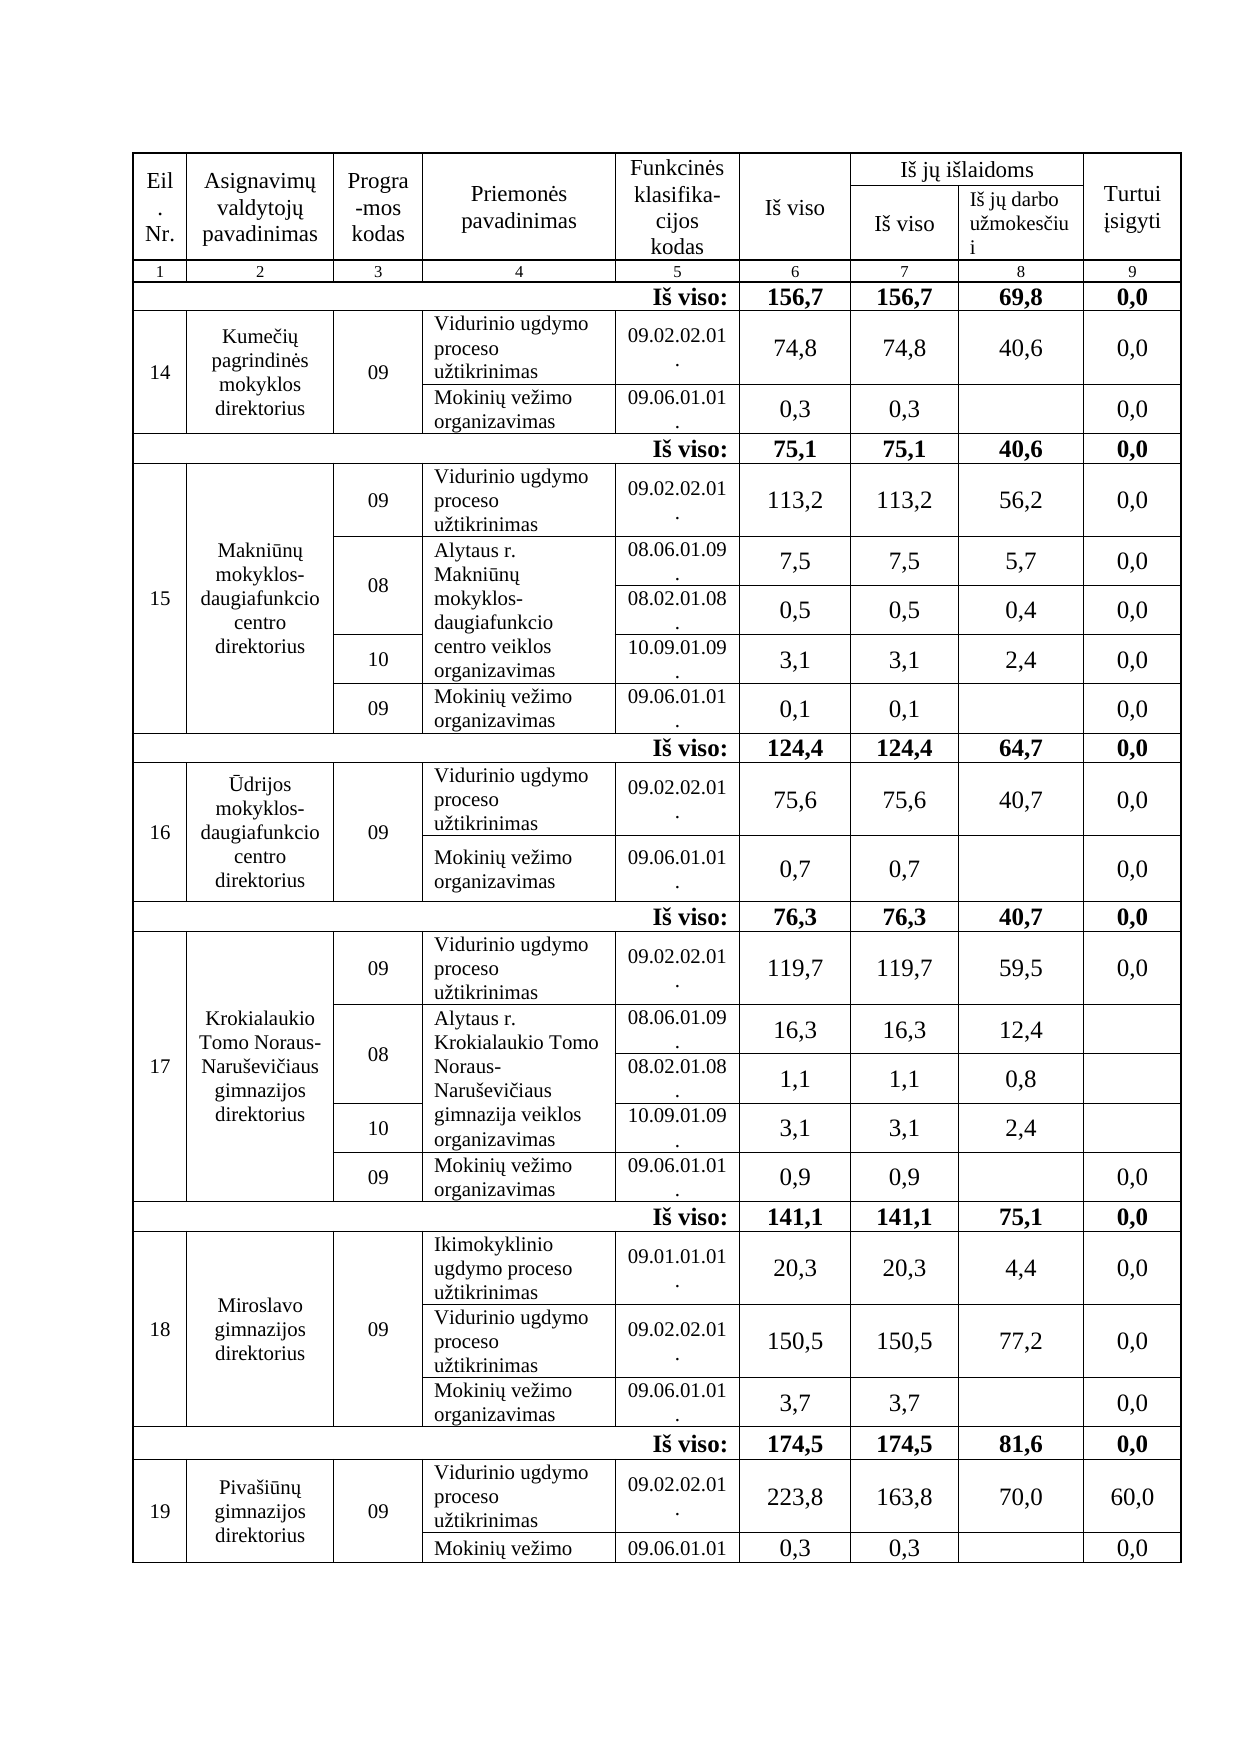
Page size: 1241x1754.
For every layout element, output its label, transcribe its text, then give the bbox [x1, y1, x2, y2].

table_cell 0,0 [1084, 734, 1180, 762]
table_cell [959, 1378, 1083, 1426]
table_cell 40,7 [959, 902, 1083, 931]
table_cell Mokinių vežimo organizavimas [423, 684, 615, 732]
table_cell 10.09.01.09. [616, 1104, 739, 1152]
table_cell 1,1 [740, 1054, 850, 1102]
table_cell 0,9 [851, 1153, 958, 1201]
table_cell 08 [334, 1005, 422, 1102]
table_cell 3,7 [851, 1378, 958, 1426]
table_cell Kumečių pagrindinės mokyklos direktorius [187, 311, 333, 433]
table_cell 64,7 [959, 734, 1083, 762]
table_cell 156,7 [851, 283, 958, 310]
table_cell Mokinių vežimo organizavimas [423, 1153, 615, 1201]
table_cell 14 [134, 311, 186, 433]
table_cell 0,4 [959, 586, 1083, 634]
table_cell 8 [959, 261, 1083, 281]
table_cell Iš jų darbo užmokesčiui [959, 186, 1083, 259]
table_cell 3,1 [740, 635, 850, 683]
table_cell Krokialaukio Tomo Noraus-Naruševičiaus gimnazijos direktorius [187, 932, 333, 1201]
table_cell 150,5 [851, 1305, 958, 1377]
table_cell 10.09.01.09. [616, 635, 739, 683]
table_cell 2,4 [959, 1104, 1083, 1152]
table_cell 4 [423, 261, 615, 281]
table_cell 09.06.01.01 [616, 1533, 739, 1562]
table_cell 09.01.01.01. [616, 1232, 739, 1304]
table_cell [1084, 1104, 1180, 1152]
table_cell 174,5 [851, 1427, 958, 1459]
table_cell 141,1 [740, 1202, 850, 1231]
table_cell Vidurinio ugdymo proceso užtikrinimas [423, 1305, 615, 1377]
table_cell 60,0 [1084, 1460, 1180, 1532]
table_cell 0,3 [740, 1533, 850, 1562]
table_cell 16,3 [851, 1005, 958, 1053]
table_cell [959, 1533, 1083, 1562]
table_cell 0,0 [1084, 1232, 1180, 1304]
table_cell 09.06.01.01. [616, 385, 739, 433]
table_cell Mokinių vežimo organizavimas [423, 1378, 615, 1426]
table_cell 0,5 [740, 586, 850, 634]
table_cell Alytaus r. Makniūnų mokyklos-daugiafunkcio centro veiklos organizavimas [423, 537, 615, 683]
table_cell 1,1 [851, 1054, 958, 1102]
table_cell 09 [334, 932, 422, 1004]
table_cell 16 [134, 763, 186, 901]
table_cell 09.06.01.01. [616, 1153, 739, 1201]
table_cell 0,0 [1084, 385, 1180, 433]
table_cell 0,0 [1084, 464, 1180, 536]
table_cell 119,7 [851, 932, 958, 1004]
table_cell 09 [334, 763, 422, 901]
table_cell 0,7 [740, 836, 850, 901]
table_cell 09.02.02.01. [616, 932, 739, 1004]
table_cell 0,3 [851, 385, 958, 433]
table_cell 10 [334, 1104, 422, 1152]
table_cell 09.02.02.01. [616, 1305, 739, 1377]
table_header Iš viso [740, 154, 850, 259]
table_cell Miroslavo gimnazijos direktorius [187, 1232, 333, 1426]
table_cell 5 [616, 261, 739, 281]
table_cell 223,8 [740, 1460, 850, 1532]
table_cell Vidurinio ugdymo proceso užtikrinimas [423, 1460, 615, 1532]
table_cell Iš viso [851, 186, 958, 259]
table_cell 0,0 [1084, 1427, 1180, 1459]
table_cell 0,0 [1084, 684, 1180, 732]
table_cell 75,6 [851, 763, 958, 835]
table_cell 124,4 [740, 734, 850, 762]
table_cell 150,5 [740, 1305, 850, 1377]
table_cell 2,4 [959, 635, 1083, 683]
table_cell 40,6 [959, 311, 1083, 383]
table_cell Iš viso: [134, 283, 739, 310]
table_header Asignavimų valdytojų pavadinimas [187, 154, 333, 259]
table_cell 40,6 [959, 434, 1083, 462]
table_cell 2 [187, 261, 333, 281]
table_cell Iš viso: [134, 734, 739, 762]
table_cell 0,0 [1084, 586, 1180, 634]
table_cell Iš viso: [134, 902, 739, 931]
table_cell 0,0 [1084, 283, 1180, 310]
table_cell Vidurinio ugdymo proceso užtikrinimas [423, 311, 615, 383]
table_cell 3,1 [740, 1104, 850, 1152]
table_cell 08.06.01.09. [616, 537, 739, 585]
table_cell 156,7 [740, 283, 850, 310]
table_cell 3,7 [740, 1378, 850, 1426]
table_cell 113,2 [851, 464, 958, 536]
table_cell 09.02.02.01. [616, 464, 739, 536]
table_cell 75,1 [740, 434, 850, 462]
table_cell 15 [134, 464, 186, 732]
table_cell 7 [851, 261, 958, 281]
table_cell 0,0 [1084, 1202, 1180, 1231]
table_cell Alytaus r. Krokialaukio Tomo Noraus-Naruševičiaus gimnazija veiklos organizavimas [423, 1005, 615, 1152]
table_cell 3,1 [851, 635, 958, 683]
table_cell 7,5 [740, 537, 850, 585]
table_cell 5,7 [959, 537, 1083, 585]
table_cell 7,5 [851, 537, 958, 585]
table_cell 20,3 [851, 1232, 958, 1304]
table_cell 0,0 [1084, 1533, 1180, 1562]
table_cell 141,1 [851, 1202, 958, 1231]
table_cell 20,3 [740, 1232, 850, 1304]
table_cell 09 [334, 1460, 422, 1562]
table_cell [959, 836, 1083, 901]
table_cell Iš viso: [134, 1427, 739, 1459]
table_cell 0,8 [959, 1054, 1083, 1102]
table_cell 40,7 [959, 763, 1083, 835]
table_cell 0,0 [1084, 1153, 1180, 1201]
table_cell 16,3 [740, 1005, 850, 1053]
table_cell 0,5 [851, 586, 958, 634]
table_cell 0,0 [1084, 902, 1180, 931]
table_cell 08.02.01.08. [616, 586, 739, 634]
table_cell 76,3 [740, 902, 850, 931]
table_header Eil. Nr. [134, 154, 186, 259]
table_cell 1 [134, 261, 186, 281]
table_cell 76,3 [851, 902, 958, 931]
table_cell 69,8 [959, 283, 1083, 310]
table_cell 56,2 [959, 464, 1083, 536]
table_cell 08.02.01.08. [616, 1054, 739, 1102]
table_cell 124,4 [851, 734, 958, 762]
table_cell Iš viso: [134, 1202, 739, 1231]
table_cell 09 [334, 464, 422, 536]
table_cell 09.06.01.01. [616, 684, 739, 732]
table_cell 09 [334, 311, 422, 433]
table_cell [959, 385, 1083, 433]
table_cell 18 [134, 1232, 186, 1426]
table_cell [959, 1153, 1083, 1201]
table_cell 0,9 [740, 1153, 850, 1201]
table_cell 70,0 [959, 1460, 1083, 1532]
table_header Turtui įsigyti [1084, 154, 1180, 259]
table_cell 0,3 [851, 1533, 958, 1562]
table_cell 0,7 [851, 836, 958, 901]
table_cell 08 [334, 537, 422, 634]
table_cell 81,6 [959, 1427, 1083, 1459]
table_cell 0,0 [1084, 635, 1180, 683]
table_cell 9 [1084, 261, 1180, 281]
table_cell Pivašiūnų gimnazijos direktorius [187, 1460, 333, 1562]
table_cell 09.02.02.01. [616, 311, 739, 383]
table_cell 17 [134, 932, 186, 1201]
table_header Priemonės pavadinimas [423, 154, 615, 259]
table_cell Vidurinio ugdymo proceso užtikrinimas [423, 763, 615, 835]
table_cell 77,2 [959, 1305, 1083, 1377]
table_cell Vidurinio ugdymo proceso užtikrinimas [423, 932, 615, 1004]
table_cell 163,8 [851, 1460, 958, 1532]
table_cell 74,8 [740, 311, 850, 383]
table_cell Mokinių vežimo organizavimas [423, 385, 615, 433]
table_cell 08.06.01.09. [616, 1005, 739, 1053]
table_cell 19 [134, 1460, 186, 1562]
table_cell 0,3 [740, 385, 850, 433]
table_cell 3 [334, 261, 422, 281]
table_cell 0,0 [1084, 311, 1180, 383]
table_cell 59,5 [959, 932, 1083, 1004]
table_cell Mokinių vežimo organizavimas [423, 836, 615, 901]
table_cell Iš viso: [134, 434, 739, 462]
table_cell Ūdrijos mokyklos-daugiafunkcio centro direktorius [187, 763, 333, 901]
table_cell 174,5 [740, 1427, 850, 1459]
table_cell 09.02.02.01. [616, 763, 739, 835]
table_cell 09.02.02.01. [616, 1460, 739, 1532]
table_cell 6 [740, 261, 850, 281]
table_cell 113,2 [740, 464, 850, 536]
table_cell Makniūnų mokyklos-daugiafunkcio centro direktorius [187, 464, 333, 732]
table_cell 75,1 [851, 434, 958, 462]
table_cell 09.06.01.01. [616, 836, 739, 901]
table_cell 0,0 [1084, 836, 1180, 901]
table_cell 4,4 [959, 1232, 1083, 1304]
table_cell Vidurinio ugdymo proceso užtikrinimas [423, 464, 615, 536]
table_header Progra-mos kodas [334, 154, 422, 259]
table_cell 3,1 [851, 1104, 958, 1152]
table_cell 09.06.01.01. [616, 1378, 739, 1426]
table_cell 0,0 [1084, 434, 1180, 462]
table_header Funkcinės klasifika-cijos kodas [616, 154, 739, 259]
table_cell 0,0 [1084, 1305, 1180, 1377]
table_cell 12,4 [959, 1005, 1083, 1053]
table_cell 0,0 [1084, 932, 1180, 1004]
table_header Iš jų išlaidoms [851, 154, 1083, 185]
table_cell 0,1 [740, 684, 850, 732]
table_cell 119,7 [740, 932, 850, 1004]
table_cell Ikimokyklinio ugdymo proceso užtikrinimas [423, 1232, 615, 1304]
table_cell 0,1 [851, 684, 958, 732]
table_cell 09 [334, 684, 422, 732]
table_cell 10 [334, 635, 422, 683]
table_cell [959, 684, 1083, 732]
table_cell 0,0 [1084, 1378, 1180, 1426]
table_cell [1084, 1005, 1180, 1053]
table_cell 09 [334, 1232, 422, 1426]
table_cell 75,6 [740, 763, 850, 835]
table_cell 74,8 [851, 311, 958, 383]
table_cell Mokinių vežimo [423, 1533, 615, 1562]
table_cell 09 [334, 1153, 422, 1201]
table_cell [1084, 1054, 1180, 1102]
table_cell 0,0 [1084, 537, 1180, 585]
table_cell 75,1 [959, 1202, 1083, 1231]
table_cell 0,0 [1084, 763, 1180, 835]
